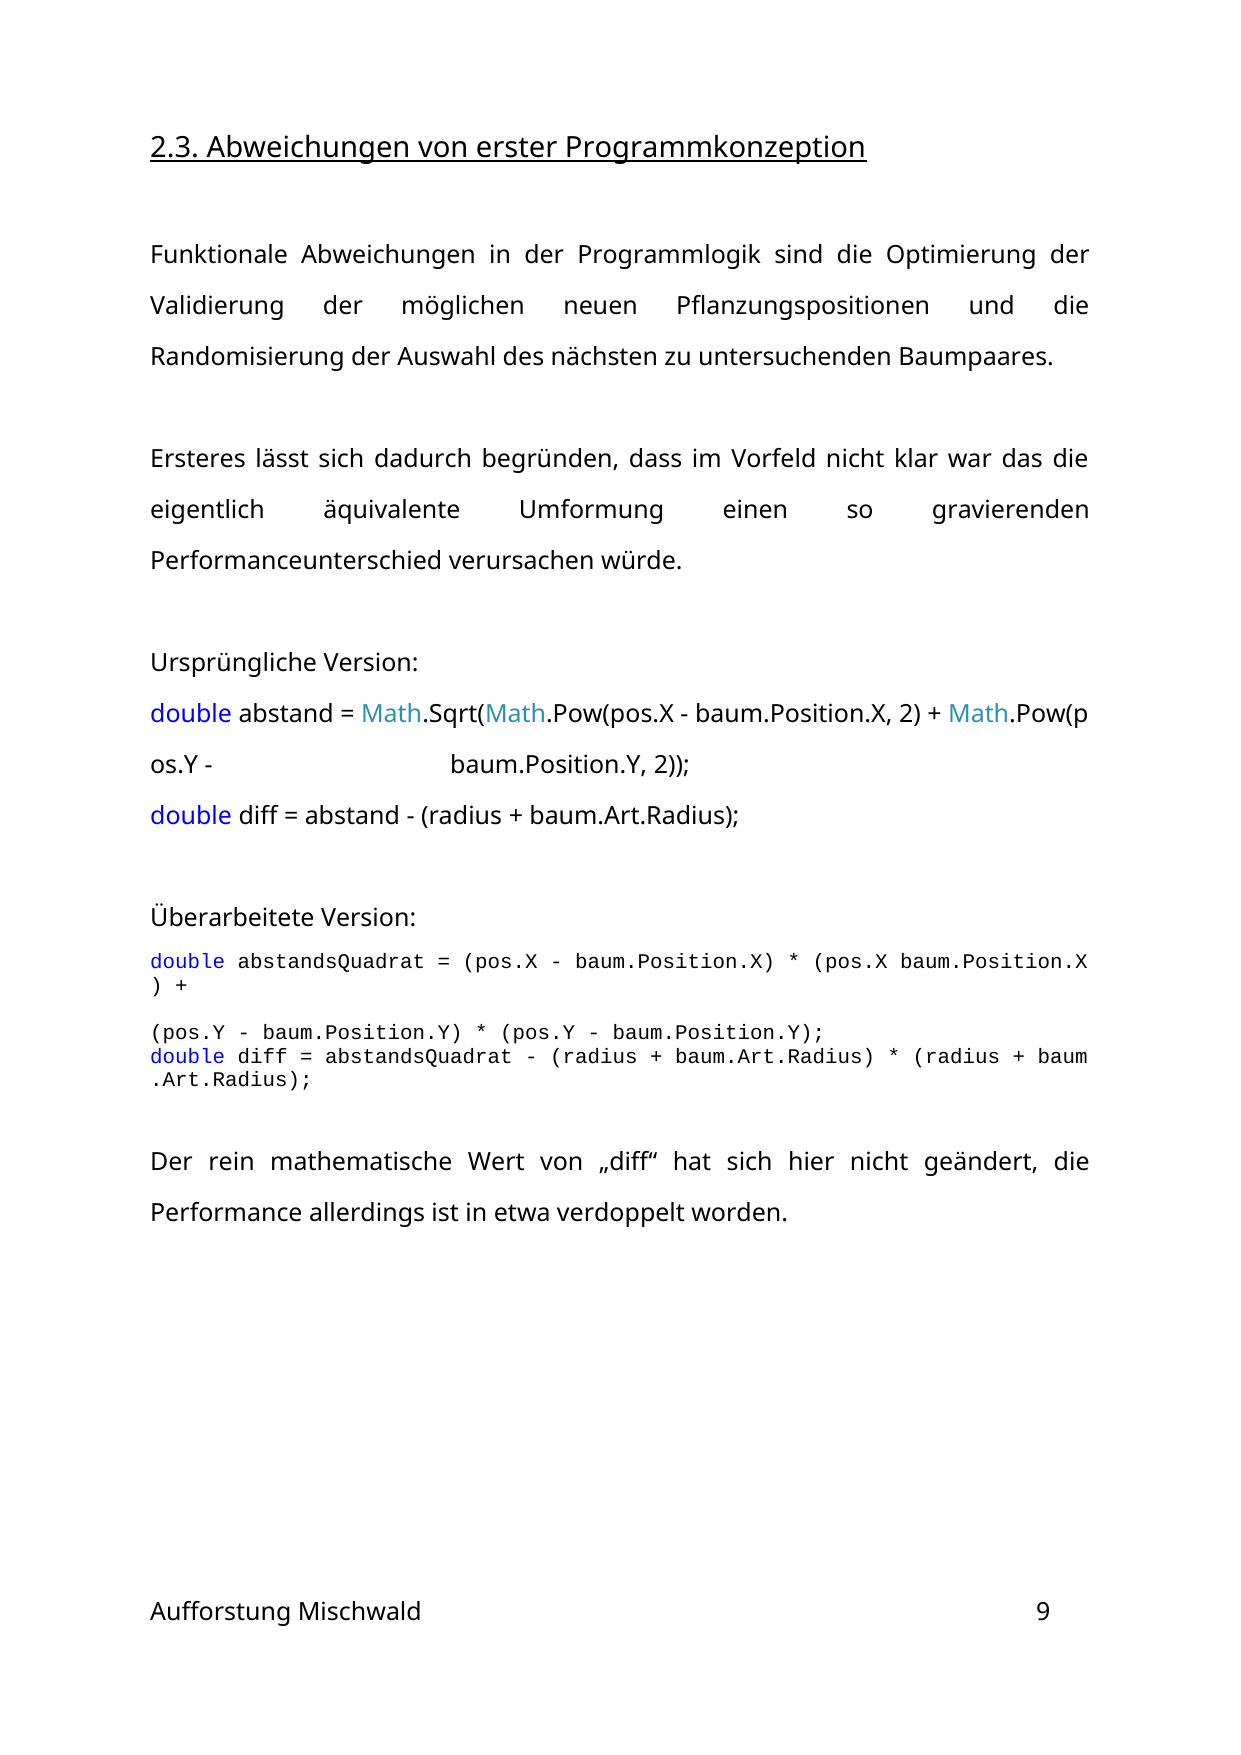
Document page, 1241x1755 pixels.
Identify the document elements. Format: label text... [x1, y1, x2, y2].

text Ersteres lässt sich dadurch begründen, dass im Vorfeld nicht klar war das die eigentlich äquivalente Umformung einen so gravierenden Performanceunterschied verursachen würde. [150, 441, 1090, 577]
text Überarbeitete Version: [150, 900, 1090, 934]
subtitle 2.3. Abweichungen von erster Programmkonzeption [150, 126, 1090, 166]
text double abstandsQuadrat = (pos.X - baum.Position.X) * (pos.X baum.Position.X) + [150, 951, 1090, 998]
text double diff = abstand - (radius + baum.Art.Radius); [150, 798, 1090, 832]
text (pos.Y - baum.Position.Y) * (pos.Y - baum.Position.Y); [150, 998, 1090, 1046]
text Funktionale Abweichungen in der Programmlogik sind die Optimierung der Validierung der möglichen neuen Pflanzungspositionen und die Randomisierung der Auswahl des nächsten zu untersuchenden Baumpaares. [150, 237, 1090, 373]
text Der rein mathematische Wert von „diff“ hat sich hier nicht geändert, die Performance allerdings ist in etwa verdoppelt worden. [150, 1144, 1090, 1229]
text double diff = abstandsQuadrat - (radius + baum.Art.Radius) * (radius + baum.Art.Radius); [150, 1046, 1090, 1093]
text double abstand = Math.Sqrt(Math.Pow(pos.X - baum.Position.X, 2) + Math.Pow(pos.Y - baum.Position.Y, 2)); [150, 696, 1090, 781]
text Ursprüngliche Version: [150, 645, 1090, 679]
